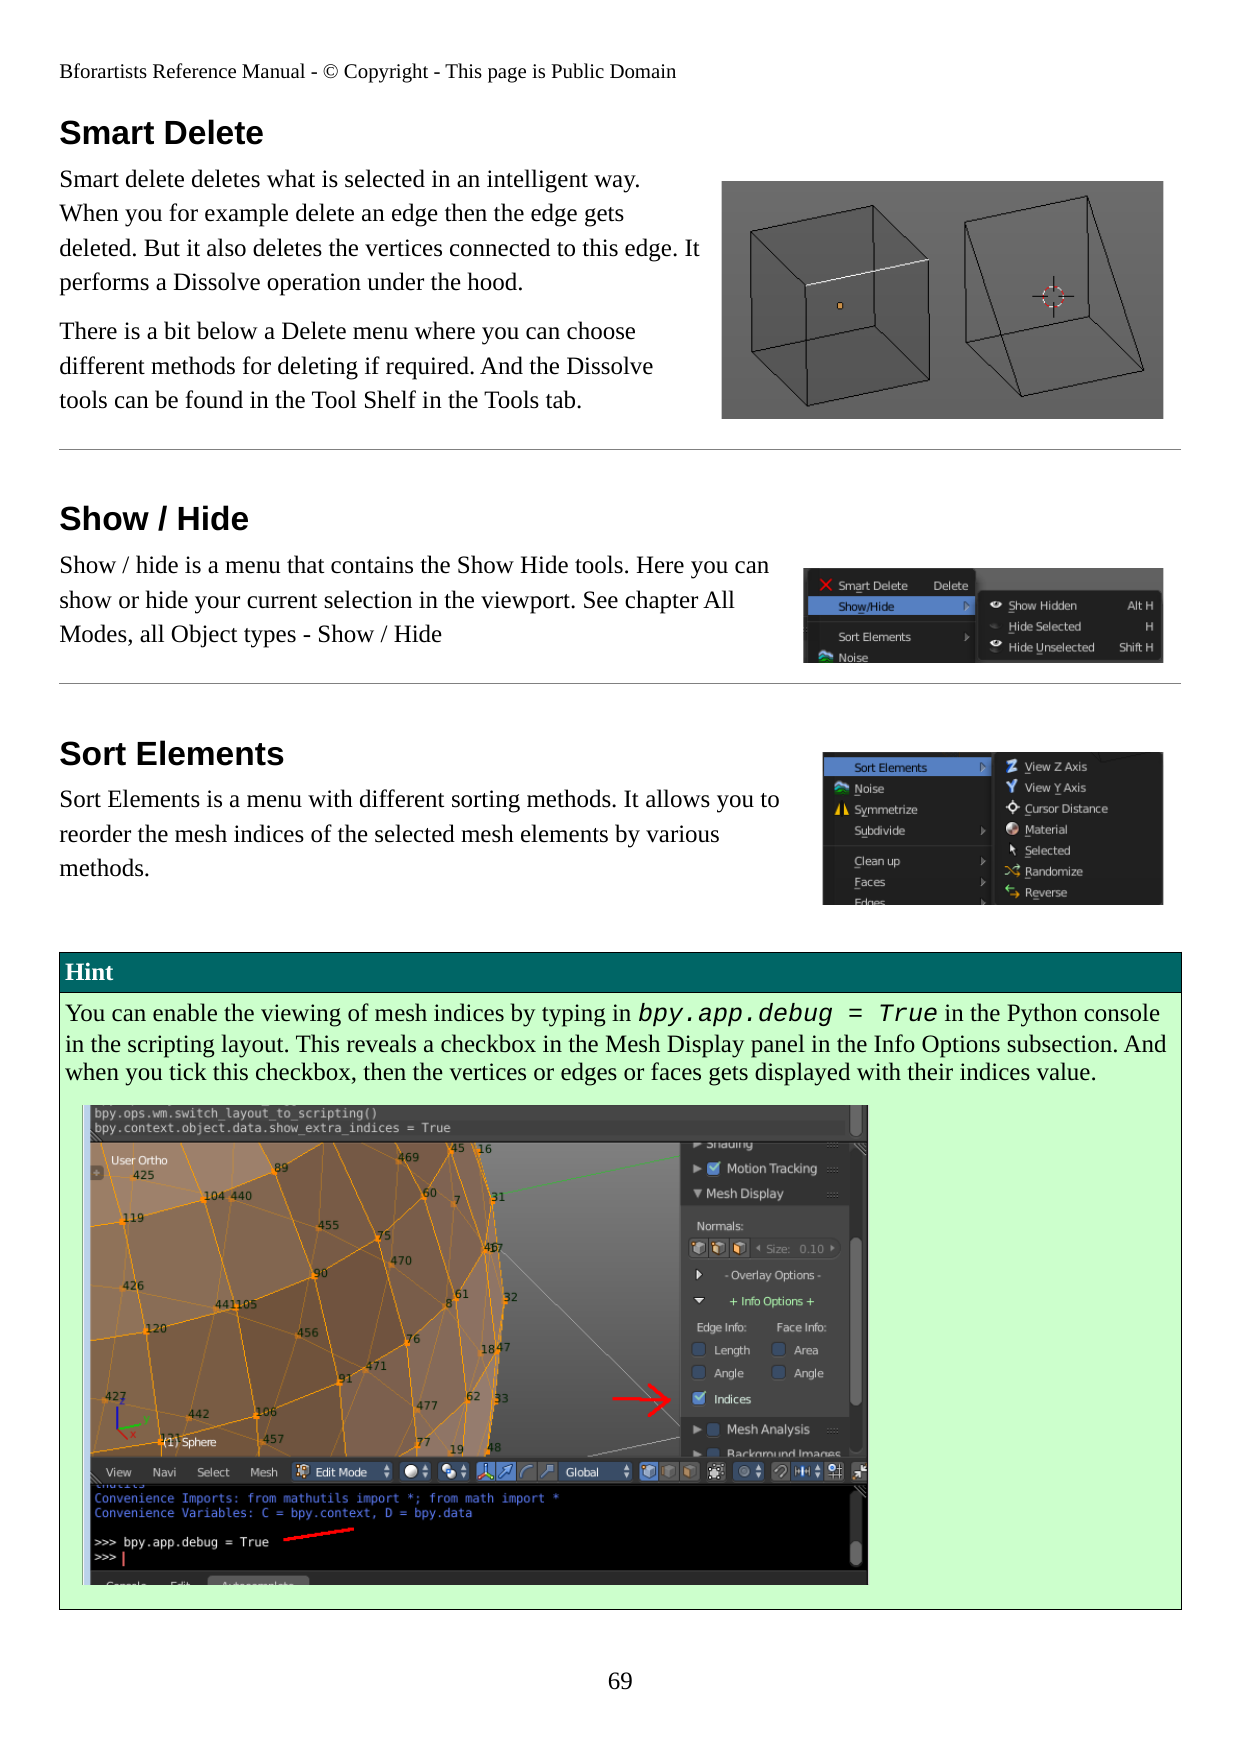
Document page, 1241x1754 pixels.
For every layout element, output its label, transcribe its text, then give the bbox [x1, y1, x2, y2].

subtitle Sort Elements [59, 733, 1181, 772]
subtitle Smart Delete [59, 113, 1181, 151]
picture [721, 181, 1164, 419]
text There is a bit below a Delete menu where you can choose different methods for deleting if required. And the Dissolve tools can be found in the Tool Shelf in the Tools tab. [59, 316, 721, 414]
table_cell You can enable the viewing of mesh indices by typing in bpy.app.debug = True in the Python console in the scripting layout. This reveals a checkbox in the Mesh Display panel in the Info Options subsection. And when you tick this checkbox, then the vertices or edges or faces gets displayed with their indices value. [60, 993, 1181, 1609]
text Smart delete deletes what is selected in an intelligent way. When you for example delete an edge then the edge gets deleted. But it also deletes the vertices connected to this edge. It performs a Dissolve operation under the hood. [59, 164, 1181, 296]
table_header Hint [60, 953, 1181, 992]
picture [822, 752, 1164, 905]
picture [82, 1105, 870, 1585]
picture [803, 568, 1164, 663]
text Sort Elements is a menu with different sorting methods. It allows you to reorder the mesh indices of the selected mesh elements by various methods. [59, 784, 822, 882]
subtitle Show / Hide [59, 499, 1181, 538]
text Show / hide is a menu that contains the Show Hide tools. Here you can show or hide your current selection in the viewport. See chapter All Modes, all Object types - Show / Hide [59, 550, 1181, 648]
